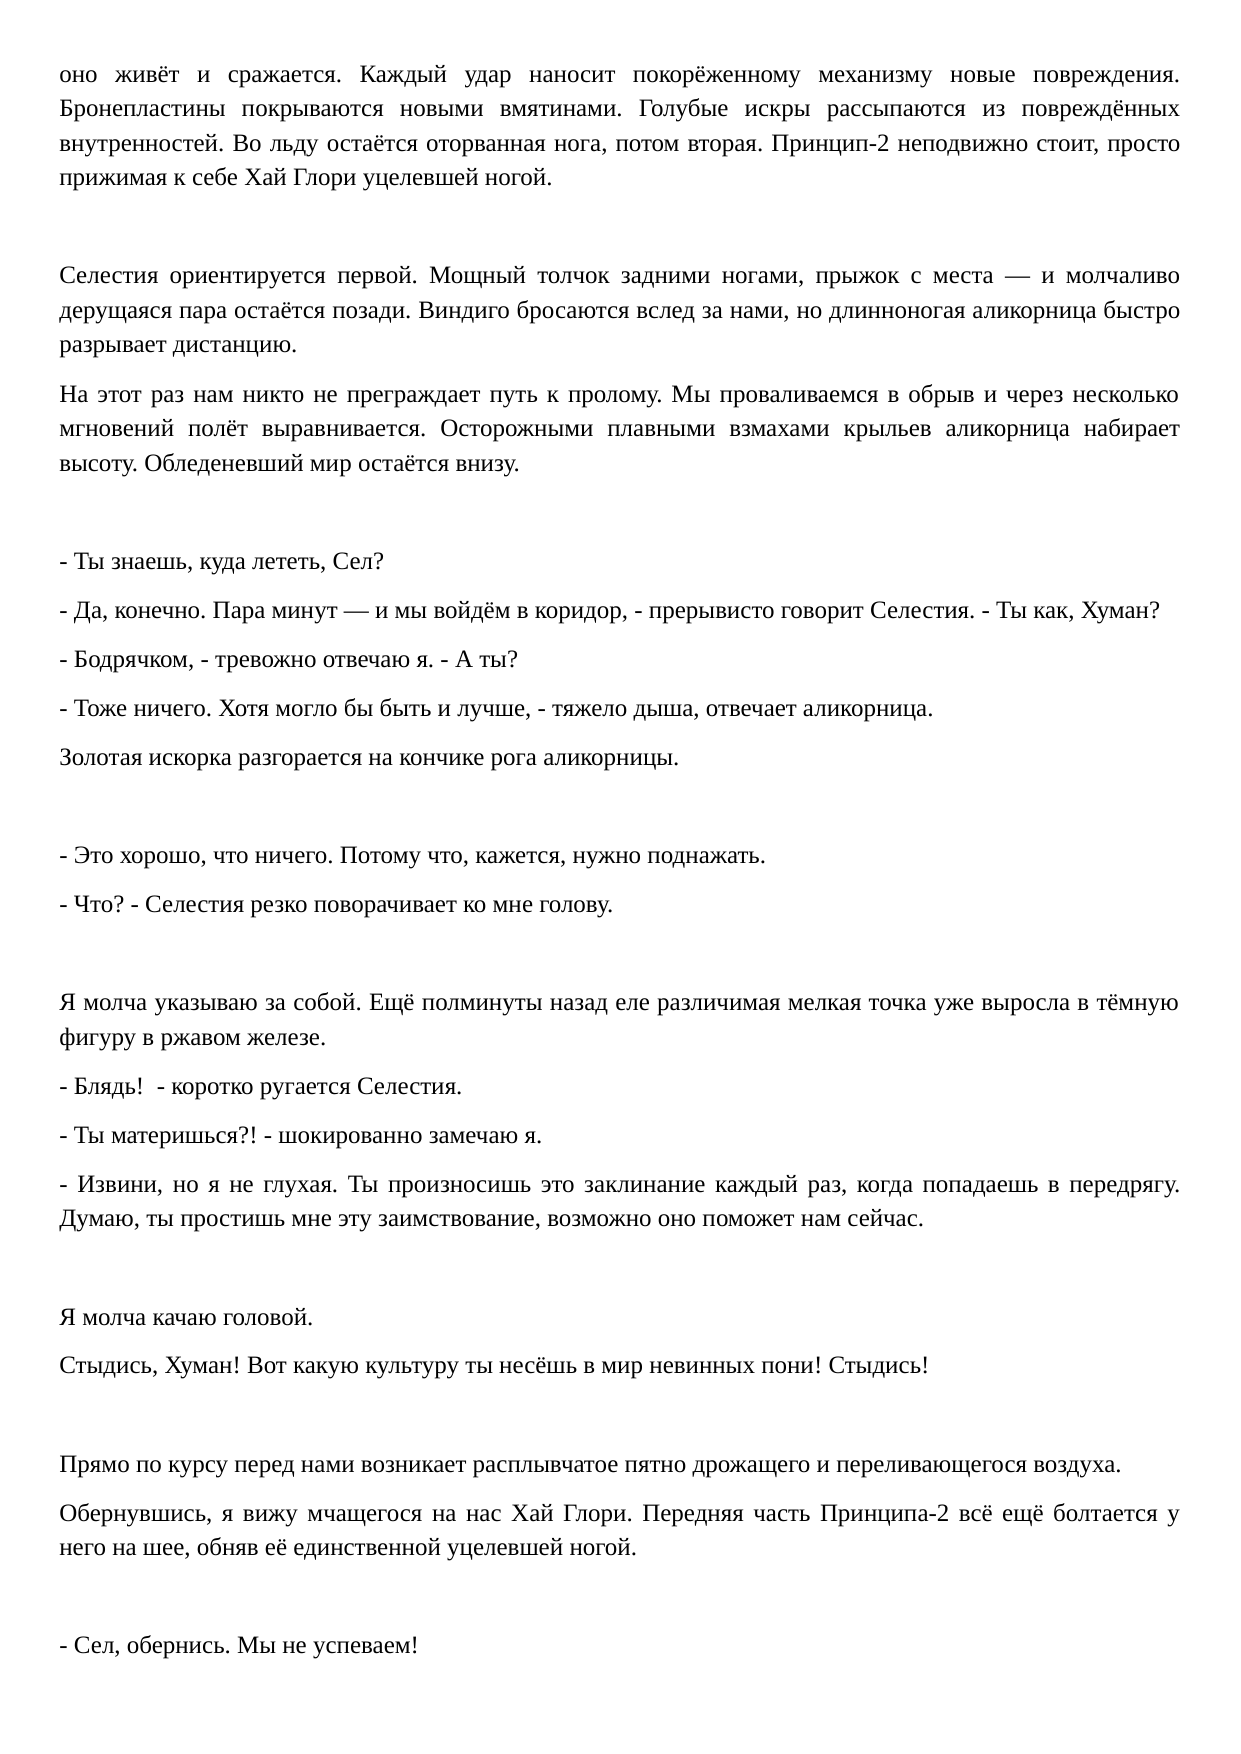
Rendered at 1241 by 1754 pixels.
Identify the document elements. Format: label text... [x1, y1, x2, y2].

text - Бодрячком, - тревожно отвечаю я. - А ты? [59, 644, 1181, 673]
text Обернувшись, я вижу мчащегося на нас Хай Глори. Передняя часть Принципа-2 всё ещё болтается у него на шее, обняв её единственной уцелевшей ногой. [59, 1498, 1181, 1561]
text Селестия ориентируется первой. Мощный толчок задними ногами, прыжок с места — и молчаливо дерущаяся пара остаётся позади. Виндиго бросаются вслед за нами, но длинноногая аликорница быстро разрывает дистанцию. [59, 261, 1181, 358]
text Стыдись, Хуман! Вот какую культуру ты несёшь в мир невинных пони! Стыдись! [59, 1351, 1181, 1379]
text - Что? - Селестия резко поворачивает ко мне голову. [59, 889, 1181, 918]
text Я молча качаю головой. [59, 1302, 1181, 1330]
text - Ты знаешь, куда лететь, Сел? [59, 546, 1181, 574]
text - Это хорошо, что ничего. Потому что, кажется, нужно поднажать. [59, 840, 1181, 869]
text Прямо по курсу перед нами возникает расплывчатое пятно дрожащего и переливающегося воздуха. [59, 1449, 1181, 1477]
text - Тоже ничего. Хотя могло бы быть и лучше, - тяжело дыша, отвечает аликорница. [59, 693, 1181, 722]
text Золотая искорка разгорается на кончике рога аликорницы. [59, 742, 1181, 771]
text оно живёт и сражается. Каждый удар наносит покорёженному механизму новые повреждения. Бронепластины покрываются новыми вмятинами. Голубые искры рассыпаются из повреждённых внутренностей. Во льду остаётся оторванная нога, потом вторая. Принцип-2 неподвижно стоит, просто прижимая к себе Хай Глори уцелевшей ногой. [59, 59, 1181, 191]
text - Да, конечно. Пара минут — и мы войдём в коридор, - прерывисто говорит Селестия. - Ты как, Хуман? [59, 595, 1181, 623]
text Я молча указываю за собой. Ещё полминуты назад еле различимая мелкая точка уже выросла в тёмную фигуру в ржавом железе. [59, 987, 1181, 1051]
text - Сел, обернись. Мы не успеваем! [59, 1630, 1181, 1659]
text На этот раз нам никто не преграждает путь к пролому. Мы проваливаемся в обрыв и через несколько мгновений полёт выравнивается. Осторожными плавными взмахами крыльев аликорница набирает высоту. Обледеневший мир остаётся внизу. [59, 379, 1181, 476]
text - Ты материшься?! - шокированно замечаю я. [59, 1120, 1181, 1149]
text - Блядь! - коротко ругается Селестия. [59, 1071, 1181, 1099]
text - Извини, но я не глухая. Ты произносишь это заклинание каждый раз, когда попадаешь в передрягу. Думаю, ты простишь мне эту заимствование, возможно оно поможет нам сейчас. [59, 1169, 1181, 1232]
